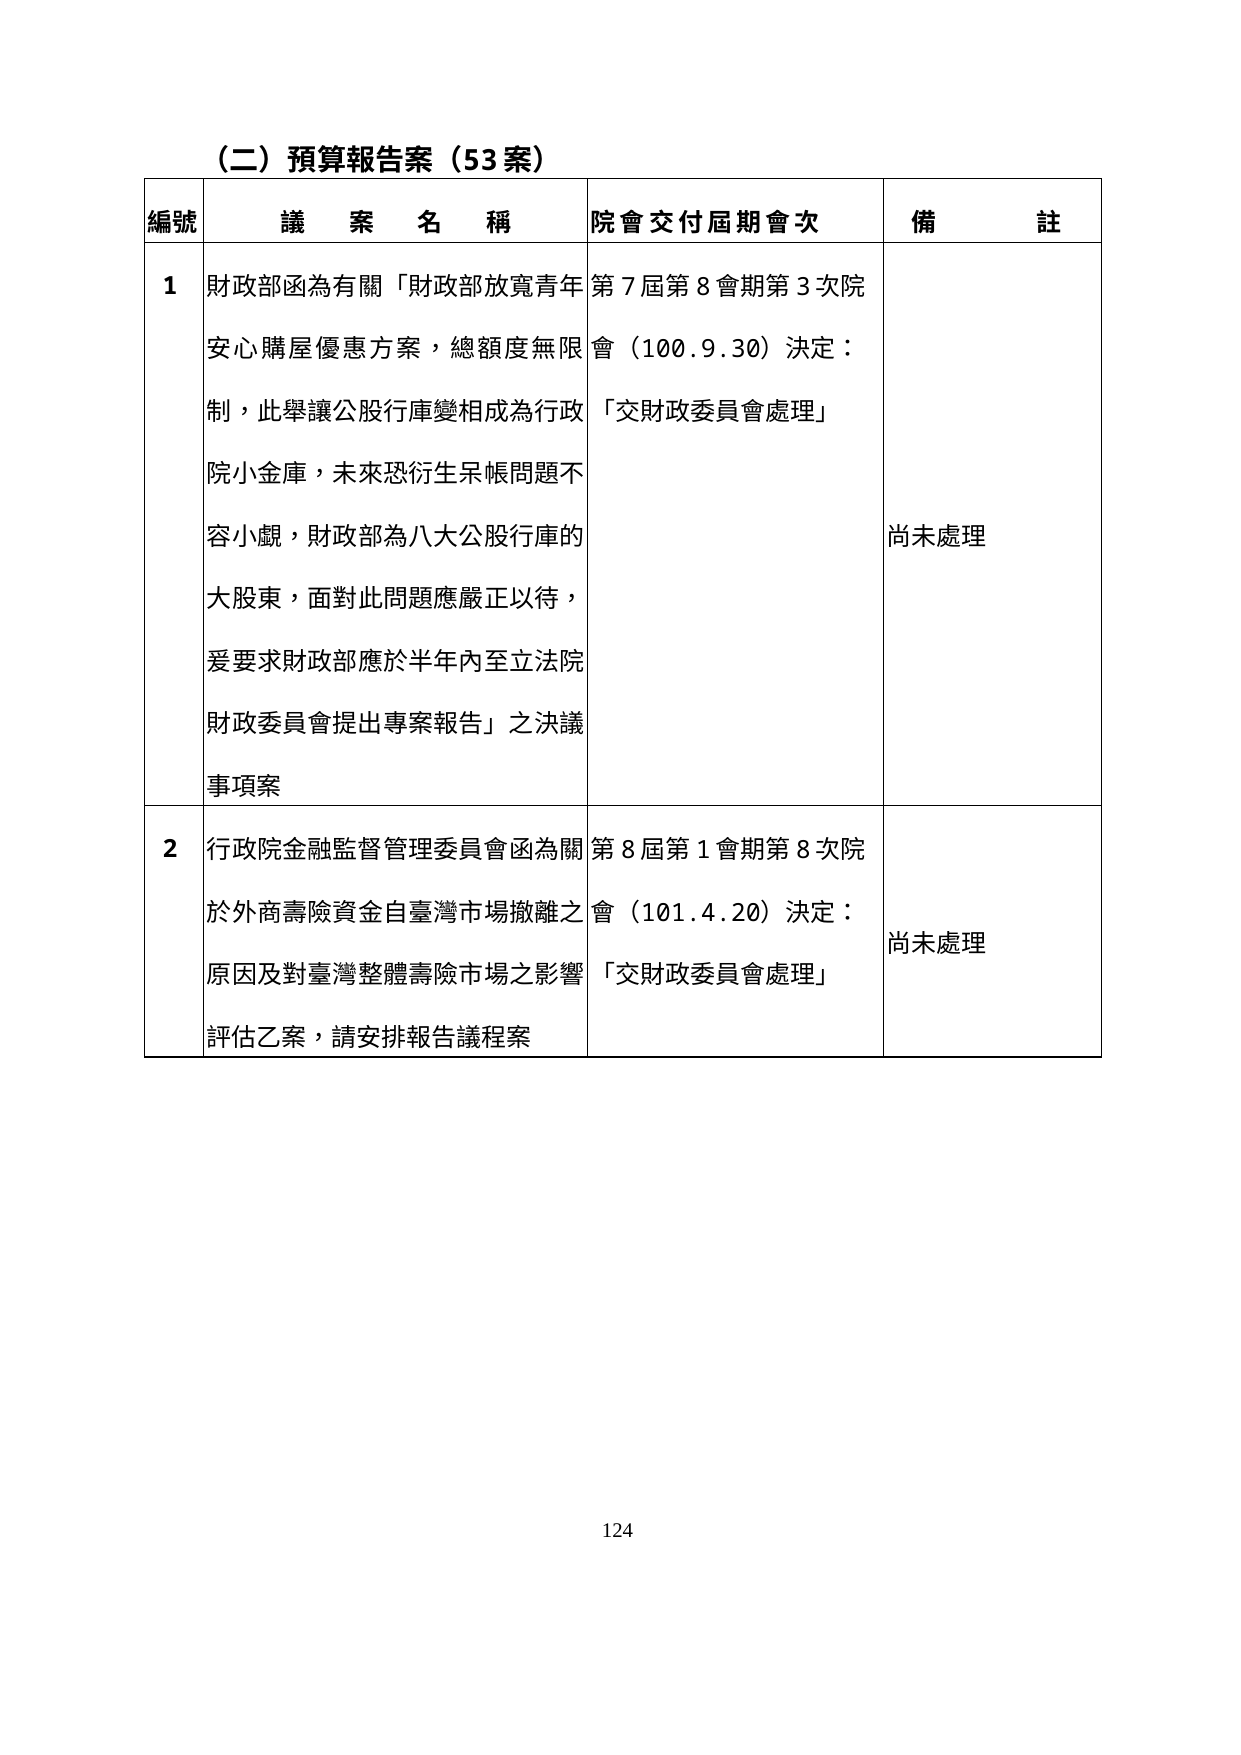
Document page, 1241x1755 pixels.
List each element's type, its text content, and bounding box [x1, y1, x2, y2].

table_cell [145, 806, 203, 1056]
text （二）預算報告案（53案） [142, 116, 1093, 178]
table_header 編號 [145, 179, 203, 242]
table_header 備 註 [884, 179, 1101, 242]
table_cell 財政部函為有關「財政部放寬青年安心購屋優惠方案，總額度無限制，此舉讓公股行庫變相成為行政院小金庫，未來恐衍生呆帳問題不容小覷，財政部為八大公股行庫的大股東，面對此問題應嚴正以待，爰要求財政部應於半年內至立法院財政委員會提出專案報告」之決議事項案 [204, 243, 587, 805]
table_cell 尚未處理 [884, 243, 1101, 805]
table_header 院會交付屆期會次 [588, 179, 883, 242]
table_cell 尚未處理 [884, 806, 1101, 1056]
table_cell 第7屆第8會期第3次院會（100.9.30）決定：「交財政委員會處理」 [588, 243, 883, 805]
table_cell 行政院金融監督管理委員會函為關於外商壽險資金自臺灣市場撤離之原因及對臺灣整體壽險市場之影響評估乙案，請安排報告議程案 [204, 806, 587, 1056]
table_cell 第8屆第1會期第8次院會（101.4.20）決定：「交財政委員會處理」 [588, 806, 883, 1056]
table_header 議 案 名 稱 [204, 179, 587, 242]
table_cell [145, 243, 203, 805]
